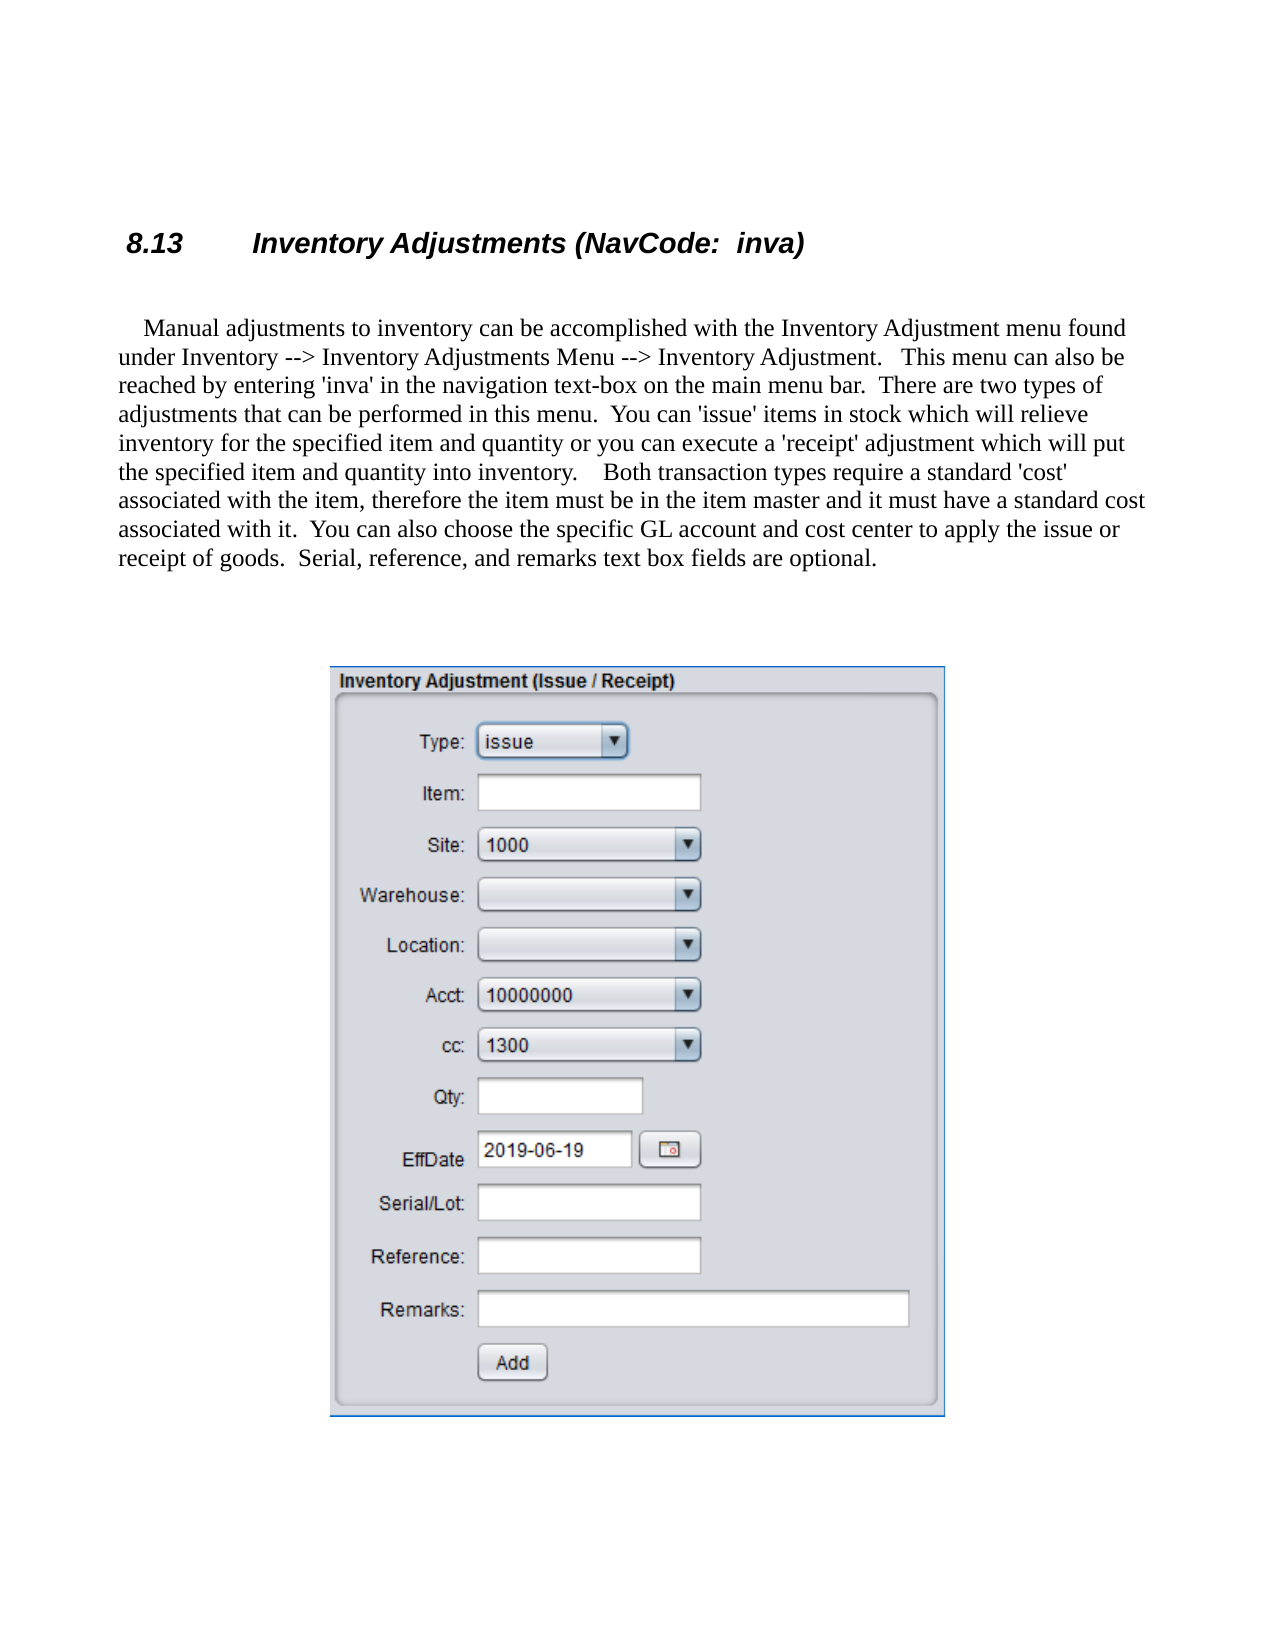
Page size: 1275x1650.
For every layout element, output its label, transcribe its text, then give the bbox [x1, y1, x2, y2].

picture [329, 666, 946, 1417]
subtitle Inventory Adjustments (NavCode: inva) [118, 226, 1157, 259]
text Manual adjustments to inventory can be accomplished with the Inventory Adjustment menu found under Inventory --> Inventory Adjustments Menu --> Inventory Adjustment. This menu can also be reached by entering 'inva' in the navigation text-box on the main menu bar. There are two types of adjustments that can be performed in this menu. You can 'issue' items in stock which will relieve inventory for the specified item and quantity or you can execute a 'receipt' adjustment which will put the specified item and quantity into inventory. Both transaction types require a standard 'cost' associated with the item, therefore the item must be in the item master and it must have a standard cost associated with it. You can also choose the specific GL account and cost center to apply the issue or receipt of goods. Serial, reference, and remarks text box fields are optional. [118, 313, 1157, 572]
